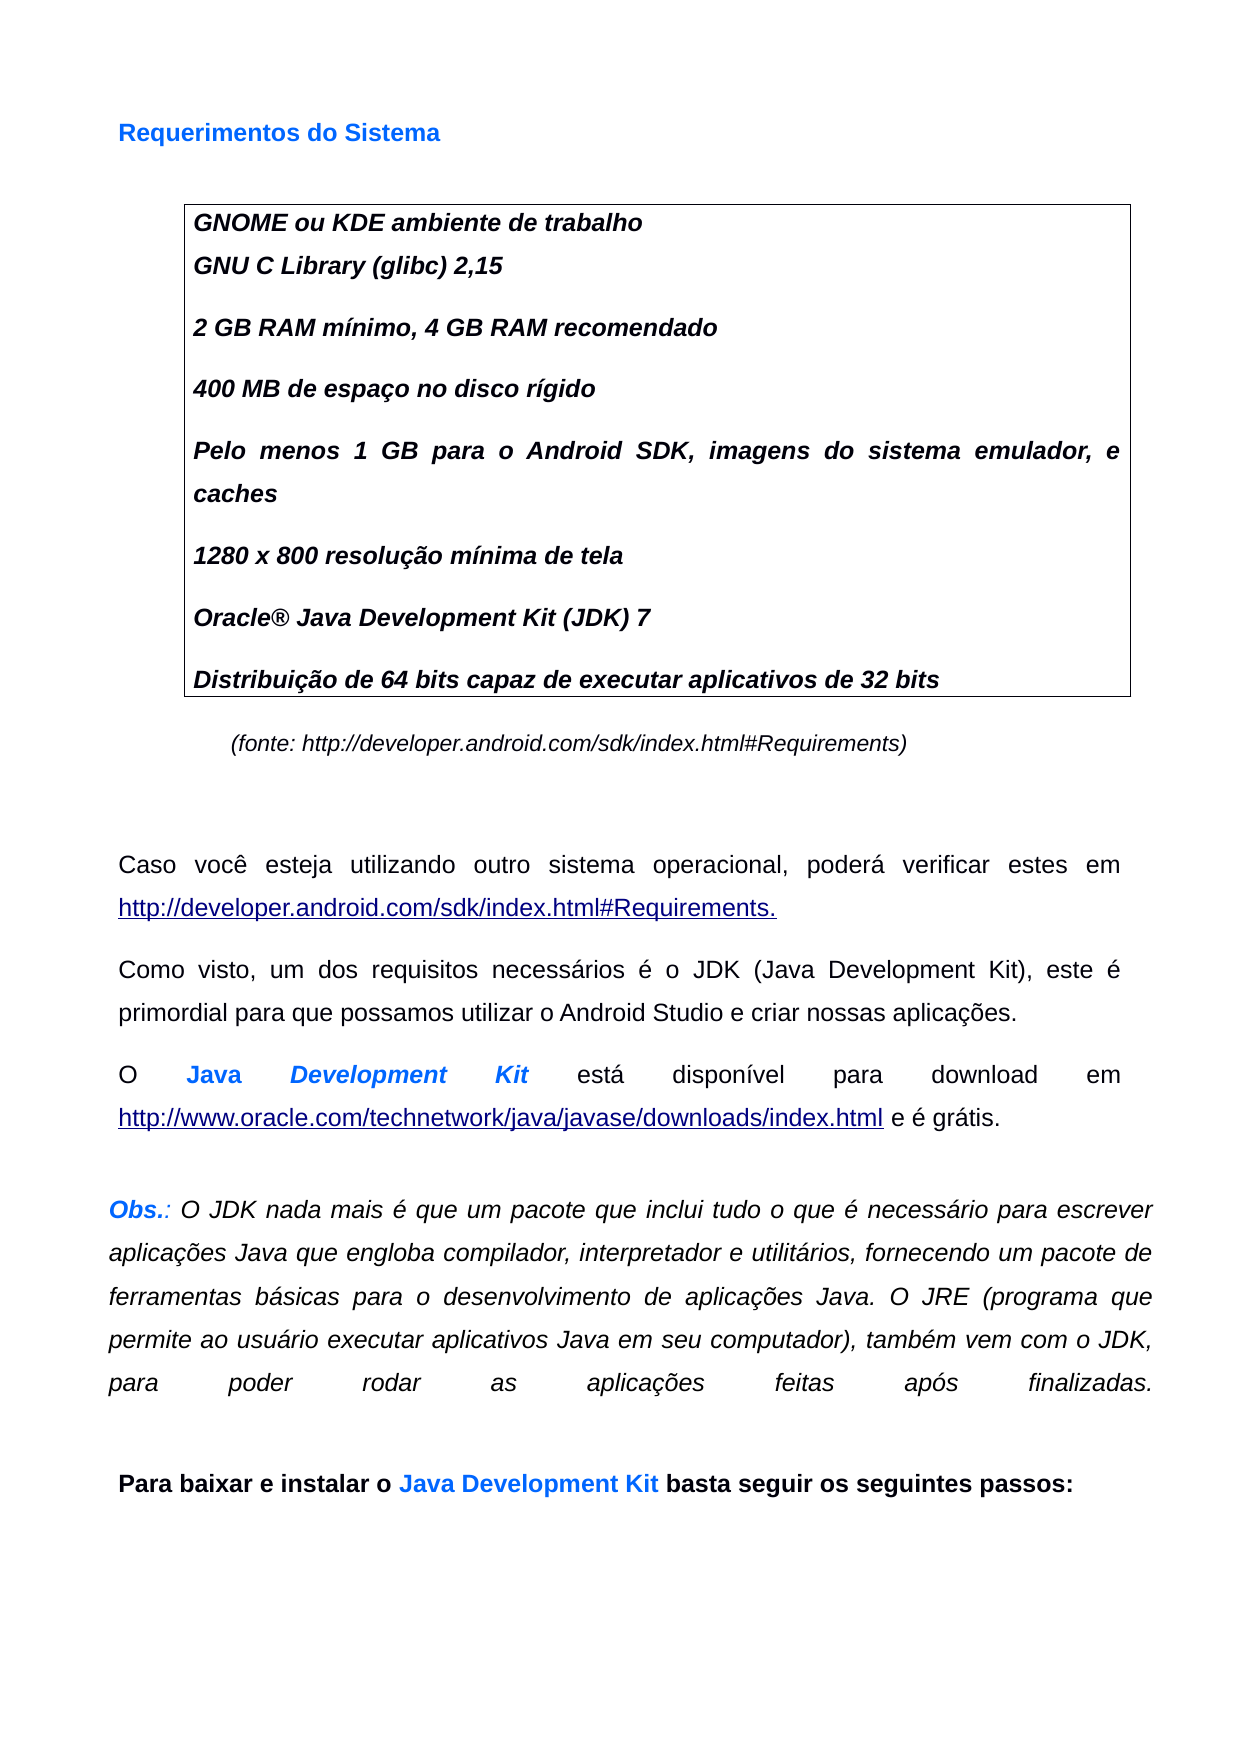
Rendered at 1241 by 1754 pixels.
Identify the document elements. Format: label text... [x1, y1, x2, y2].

text GNU C Library (glibc) 2,15 [185, 247, 1130, 279]
text Para baixar e instalar o Java Development Kit basta seguir os seguintes passos: [118, 1469, 1122, 1497]
text Pelo menos 1 GB para o Android SDK, imagens do sistema emulador, e caches [185, 433, 1130, 508]
text O Java Development Kit está disponível para download em http://www.oracle.com/technetwork/java/javase/downloads/index.html e é grátis. [118, 1060, 1122, 1132]
text 400 MB de espaço no disco rígido [185, 371, 1130, 403]
text 2 GB RAM mínimo, 4 GB RAM recomendado [185, 309, 1130, 341]
text Distribuição de 64 bits capaz de executar aplicativos de 32 bits [185, 662, 1130, 696]
text GNOME ou KDE ambiente de trabalho [185, 205, 1130, 236]
text Caso você esteja utilizando outro sistema operacional, poderá verificar estes em http://developer.android.com/sdk/index.html#Requirements. [118, 850, 1122, 922]
text Oracle® Java Development Kit (JDK) 7 [185, 600, 1130, 632]
text 1280 x 800 resolução mínima de tela [185, 538, 1130, 570]
text Como visto, um dos requisitos necessários é o JDK (Java Development Kit), este é primordial para que possamos utilizar o Android Studio e criar nossas aplicações. [118, 955, 1122, 1027]
text Requerimentos do Sistema [118, 118, 1122, 147]
text (fonte: http://developer.android.com/sdk/index.html#Requirements) [231, 730, 1122, 756]
